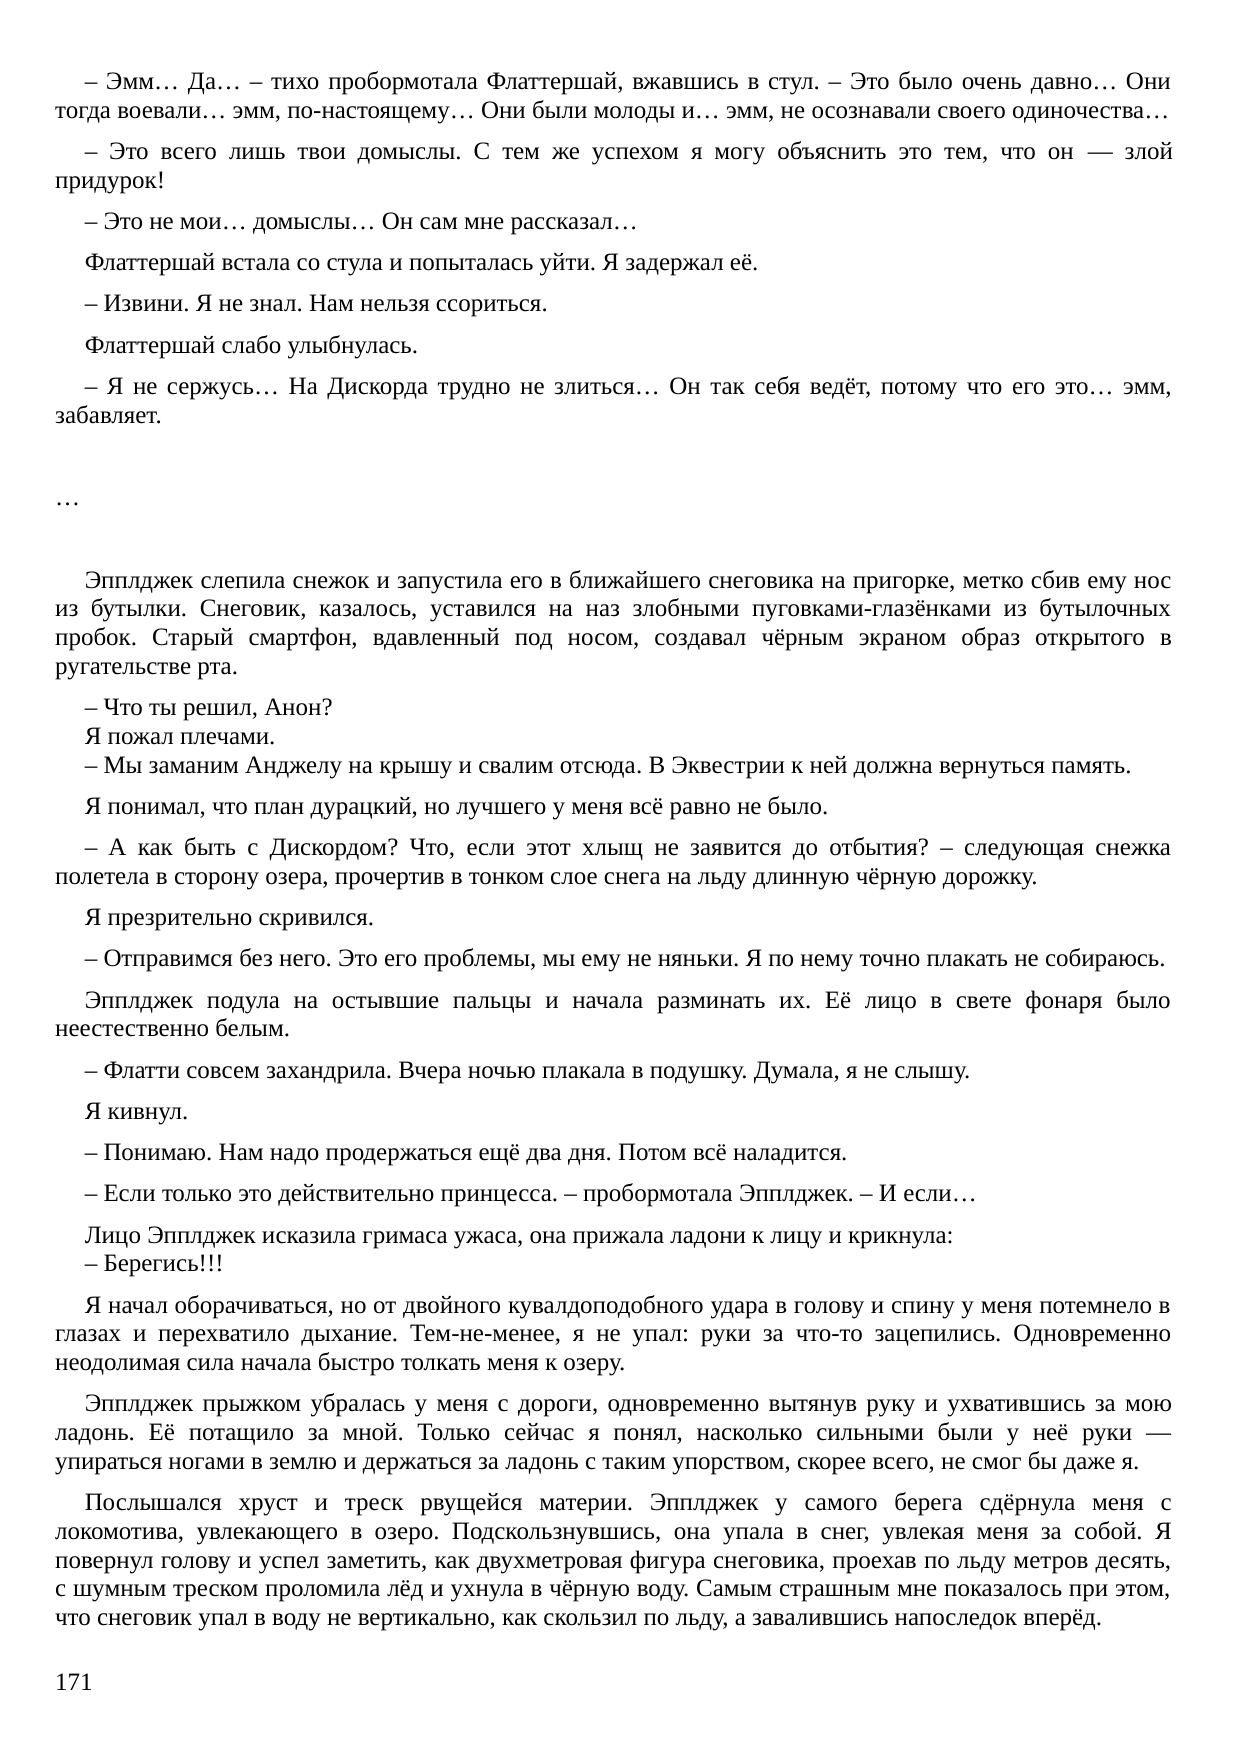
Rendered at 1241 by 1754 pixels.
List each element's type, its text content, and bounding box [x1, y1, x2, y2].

text – Я не сержусь… На Дискорда трудно не злиться… Он так себя ведёт, потому что его это… эмм, забавляет. [55, 371, 1173, 428]
text – Берегись!!! [55, 1248, 1173, 1277]
text Я презрительно скривился. [55, 902, 1173, 931]
text – Если только это действительно принцесса. – пробормотала Эпплджек. – И если… [55, 1178, 1173, 1207]
text – Отправимся без него. Это его проблемы, мы ему не няньки. Я по нему точно плакать не собираюсь. [55, 943, 1173, 972]
text – Извини. Я не знал. Нам нельзя ссориться. [55, 288, 1173, 317]
text Послышался хруст и треск рвущейся материи. Эпплджек у самого берега сдёрнула меня с локомотива, увлекающего в озеро. Подскользнувшись, она упала в снег, увлекая меня за собой. Я повернул голову и успел заметить, как двухметровая фигура снеговика, проехав по льду метров десять, с шумным треском проломила лёд и ухнула в чёрную воду. Самым страшным мне показалось при этом, что снеговик упал в воду не вертикально, как скользил по льду, а завалившись напоследок вперёд. [55, 1487, 1173, 1631]
text – Это не мои… домыслы… Он сам мне рассказал… [55, 206, 1173, 235]
text Флаттершай слабо улыбнулась. [55, 330, 1173, 358]
text Я кивнул. [55, 1096, 1173, 1125]
text – Понимаю. Нам надо продержаться ещё два дня. Потом всё наладится. [55, 1137, 1173, 1166]
text – Флатти совсем захандрила. Вчера ночью плакала в подушку. Думала, я не слышу. [55, 1055, 1173, 1083]
text – Что ты решил, Анон? [55, 692, 1173, 721]
text Я пожал плечами. [55, 721, 1173, 750]
text Лицо Эпплджек исказила гримаса ужаса, она прижала ладони к лицу и крикнула: [55, 1220, 1173, 1248]
text Я понимал, что план дурацкий, но лучшего у меня всё равно не было. [55, 791, 1173, 820]
text – Эмм… Да… – тихо пробормотала Флаттершай, вжавшись в стул. – Это было очень давно… Они тогда воевали… эмм, по-настоящему… Они были молоды и… эмм, не осознавали своего одиночества… [55, 66, 1173, 123]
text Эпплджек подула на остывшие пальцы и начала разминать их. Её лицо в свете фонаря было неестественно белым. [55, 985, 1173, 1042]
text – Мы заманим Анджелу на крышу и свалим отсюда. В Эквестрии к ней должна вернуться память. [55, 750, 1173, 778]
text … [55, 482, 1173, 511]
text Эпплджек прыжком убралась у меня с дороги, одновременно вытянув руку и ухватившись за мою ладонь. Её потащило за мной. Только сейчас я понял, насколько сильными были у неё руки — упираться ногами в землю и держаться за ладонь с таким упорством, скорее всего, не смог бы даже я. [55, 1388, 1173, 1475]
text Эпплджек слепила снежок и запустила его в ближайшего снеговика на пригорке, метко сбив ему нос из бутылки. Снеговик, казалось, уставился на наз злобными пуговками-глазёнками из бутылочных пробок. Старый смартфон, вдавленный под носом, создавал чёрным экраном образ открытого в ругательстве рта. [55, 565, 1173, 680]
text – Это всего лишь твои домыслы. С тем же успехом я могу объяснить это тем, что он — злой придурок! [55, 136, 1173, 193]
text Я начал оборачиваться, но от двойного кувалдоподобного удара в голову и спину у меня потемнело в глазах и перехватило дыхание. Тем-не-менее, я не упал: руки за что-то зацепились. Одновременно неодолимая сила начала быстро толкать меня к озеру. [55, 1290, 1173, 1376]
text – А как быть с Дискордом? Что, если этот хлыщ не заявится до отбытия? – следующая снежка полетела в сторону озера, прочертив в тонком слое снега на льду длинную чёрную дорожку. [55, 832, 1173, 890]
text Флаттершай встала со стула и попыталась уйти. Я задержал её. [55, 247, 1173, 276]
